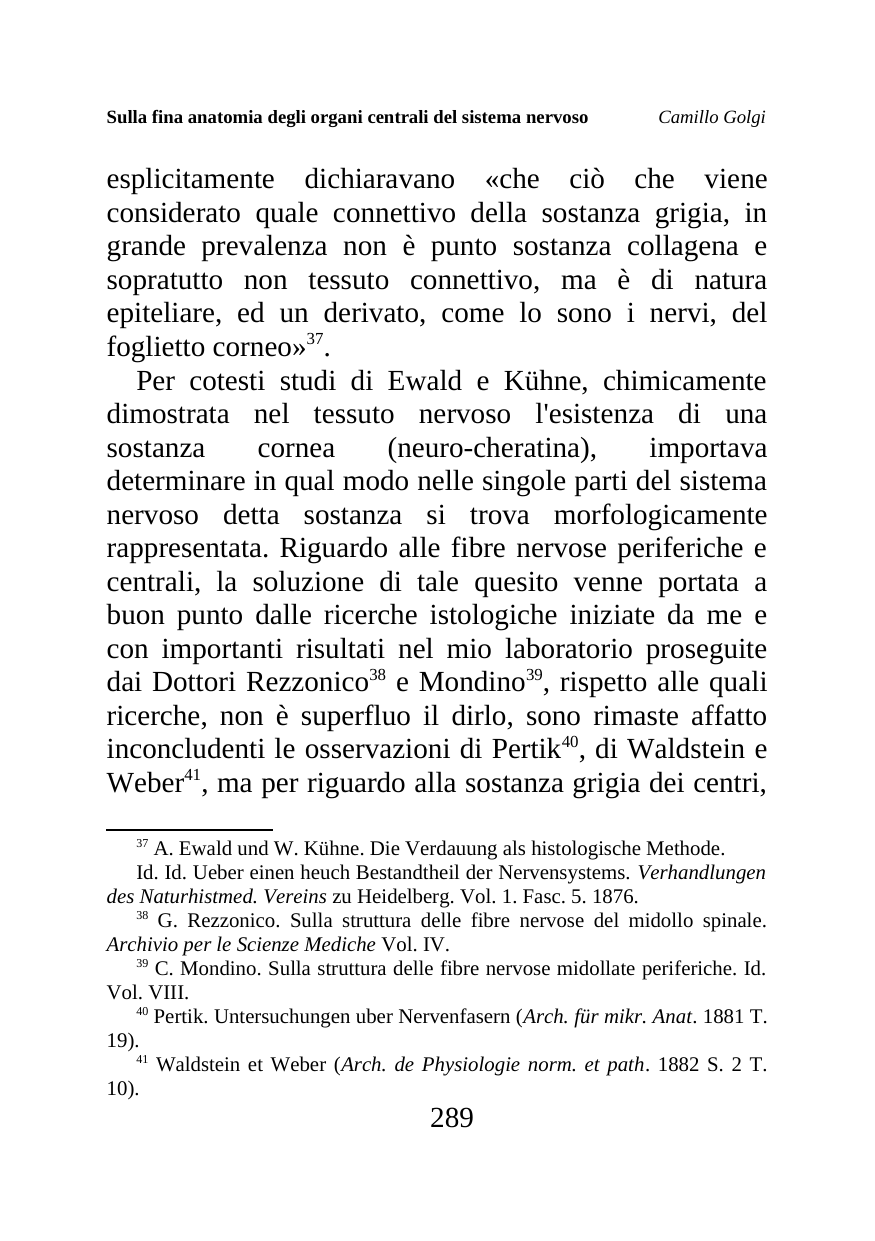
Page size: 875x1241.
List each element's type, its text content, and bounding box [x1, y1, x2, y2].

text esplicitamente dichiaravano «che ciò che viene considerato quale connettivo della sostanza grigia, in grande prevalenza non è punto sostanza collagena e sopratutto non tessuto connettivo, ma è di natura epiteliare, ed un derivato, come lo sono i nervi, del foglietto corneo». [106, 161, 768, 363]
text C. Mondino. Sulla struttura delle fibre nervose midollate periferiche. Id. Vol. VIII. [106, 956, 768, 1004]
text G. Rezzonico. Sulla struttura delle fibre nervose del midollo spinale. Archivio per le Scienze Mediche Vol. IV. [106, 908, 768, 956]
text A. Ewald und W. Kühne. Die Verdauung als histologische Methode. [106, 836, 768, 860]
text Per cotesti studi di Ewald e Kühne, chimicamente dimostrata nel tessuto nervoso l'esistenza di una sostanza cornea (neuro-cheratina), importava determinare in qual modo nelle singole parti del sistema nervoso detta sostanza si trova morfologicamente rappresentata. Riguardo alle fibre nervose periferiche e centrali, la soluzione di tale quesito venne portata a buon punto dalle ricerche istologiche iniziate da me e con importanti risultati nel mio laboratorio proseguite dai Dottori Rezzonico e Mondino, rispetto alle quali ricerche, non è superfluo il dirlo, sono rimaste affatto inconcludenti le osservazioni di Pertik, di Waldstein e Weber, ma per riguardo alla sostanza grigia dei centri, [106, 363, 768, 799]
text Waldstein et Weber (Arch. de Physiologie norm. et path. 1882 S. 2 T. 10). [106, 1052, 768, 1100]
text Pertik. Untersuchungen uber Nervenfasern (Arch. für mikr. Anat. 1881 T. 19). [106, 1004, 768, 1052]
text Id. Id. Ueber einen heuch Bestandtheil der Nervensystems. Verhandlungen des Naturhistmed. Vereins zu Heidelberg. Vol. 1. Fasc. 5. 1876. [106, 860, 768, 908]
